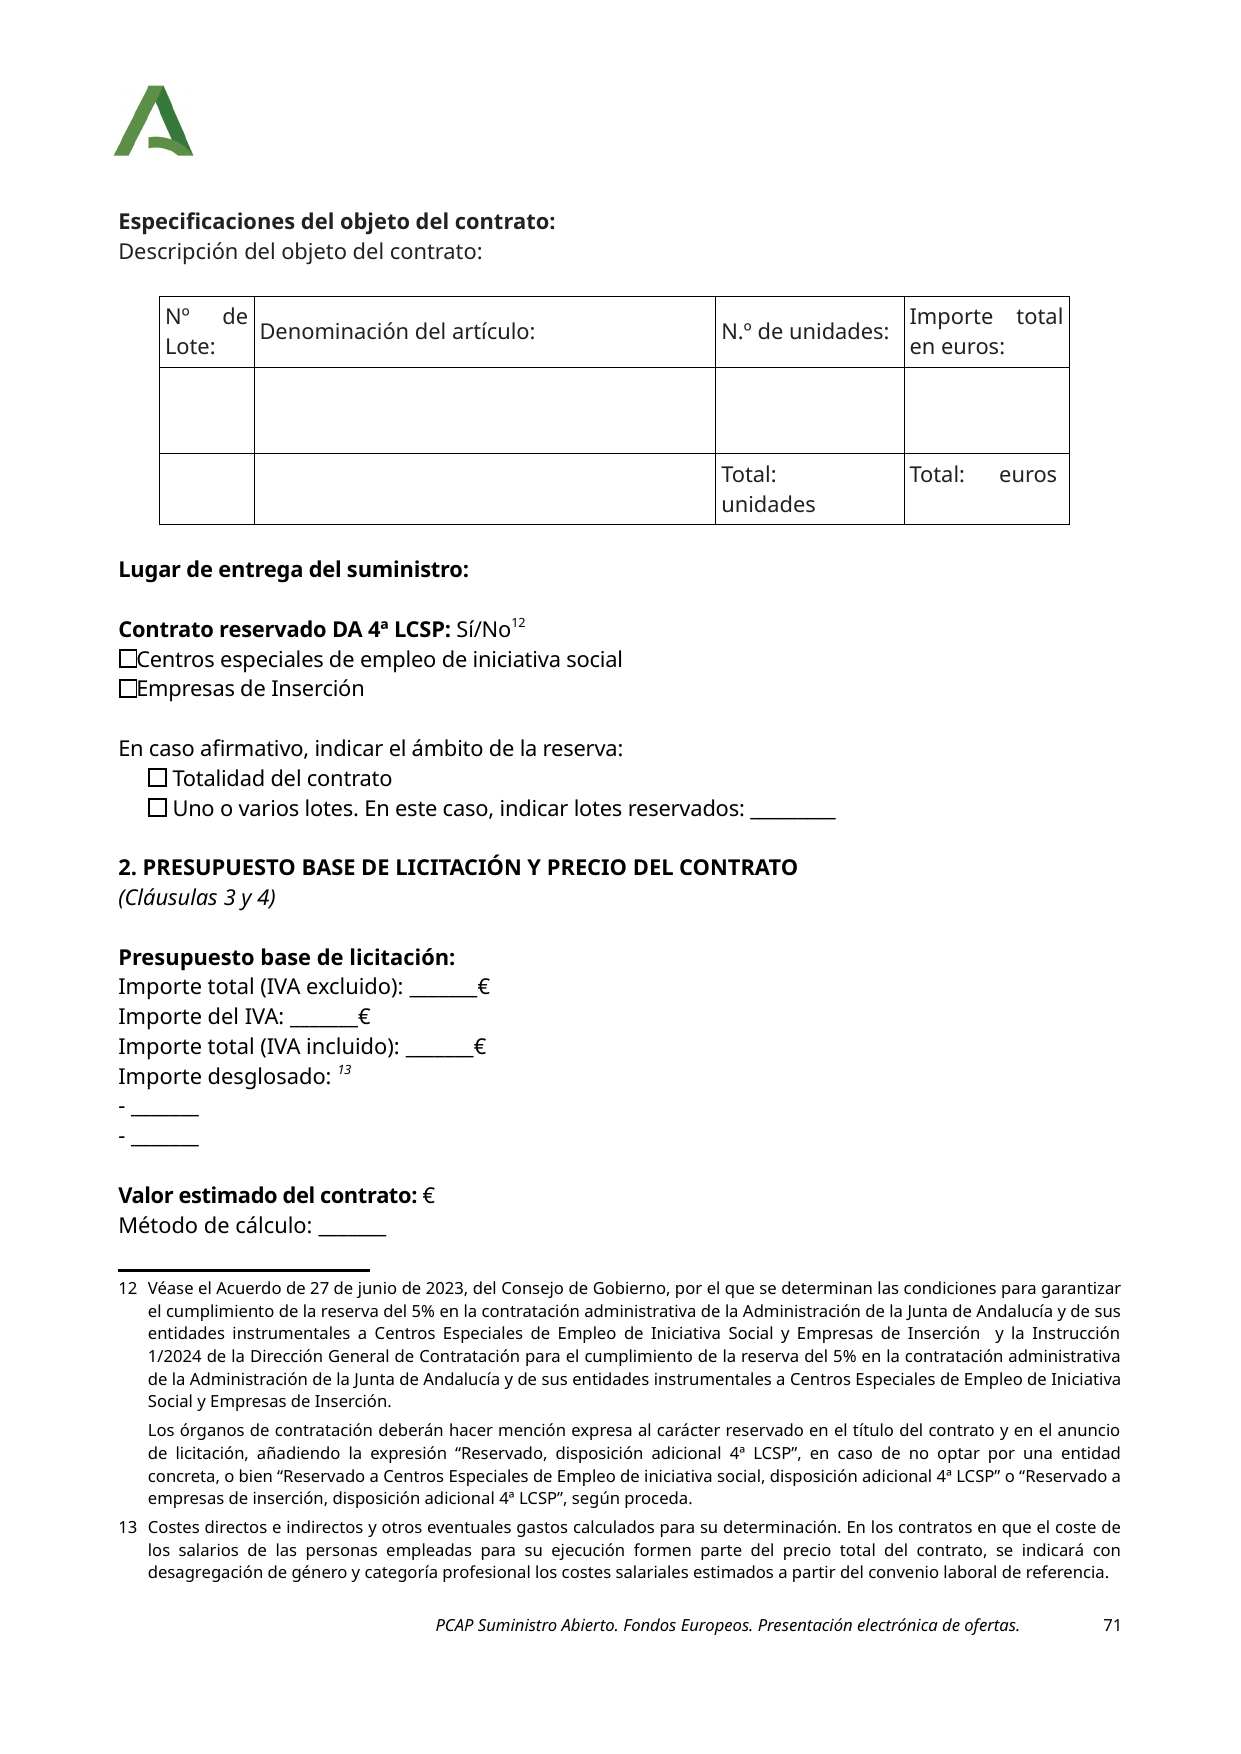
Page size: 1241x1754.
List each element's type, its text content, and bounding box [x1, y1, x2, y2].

text Centros especiales de empleo de iniciativa social [118, 643, 1122, 673]
text Uno o varios lotes. En este caso, indicar lotes reservados: _________ [148, 792, 1122, 822]
text Contrato reservado DA 4ª LCSP: Sí/No [118, 614, 1122, 643]
text (Cláusulas 3 y 4) [118, 882, 1122, 912]
text - _______ [118, 1090, 1122, 1120]
picture [109, 81, 198, 160]
text Descripción del objeto del contrato: [118, 236, 1122, 266]
text En caso afirmativo, indicar el ámbito de la reserva: [118, 733, 1122, 763]
table_header N.º de unidades: [716, 297, 904, 367]
text Importe desglosado: [118, 1061, 1122, 1090]
table_cell [255, 454, 715, 524]
text Totalidad del contrato [148, 763, 1122, 792]
table_cell [716, 368, 904, 453]
text 2. PRESUPUESTO BASE DE LICITACIÓN Y PRECIO DEL CONTRATO [118, 852, 1122, 882]
text Véase el Acuerdo de 27 de junio de 2023, del Consejo de Gobierno, por el que se determinan las condiciones para garantizar el cumplimiento de la reserva del 5% en la contratación administrativa de la Administración de la Junta de Andalucía y de sus entidades instrumentales a Centros Especiales de Empleo de Iniciativa Social y Empresas de Inserción y la Instrucción 1/2024 de la Dirección General de Contratación para el cumplimiento de la reserva del 5% en la contratación administrativa de la Administración de la Junta de Andalucía y de sus entidades instrumentales a Centros Especiales de Empleo de Iniciativa Social y Empresas de Inserción. [118, 1277, 1122, 1413]
text Método de cálculo: _______ [118, 1209, 1122, 1239]
table_cell Total: euros [905, 454, 1069, 524]
text Costes directos e indirectos y otros eventuales gastos calculados para su determinación. En los contratos en que el coste de los salarios de las personas empleadas para su ejecución formen parte del precio total del contrato, se indicará con desagregación de género y categoría profesional los costes salariales estimados a partir del convenio laboral de referencia. [118, 1516, 1122, 1584]
text - _______ [118, 1120, 1122, 1150]
table_header Nº de Lote: [160, 297, 254, 367]
text Importe del IVA: _______€ [118, 1001, 1122, 1031]
text Especificaciones del objeto del contrato: [118, 206, 1122, 236]
text Importe total (IVA excluido): _______€ [118, 971, 1122, 1001]
table_cell Total: unidades [716, 454, 904, 524]
text Los órganos de contratación deberán hacer mención expresa al carácter reservado en el título del contrato y en el anuncio de licitación, añadiendo la expresión “Reservado, disposición adicional 4ª LCSP”, en caso de no optar por una entidad concreta, o bien “Reservado a Centros Especiales de Empleo de iniciativa social, disposición adicional 4ª LCSP” o “Reservado a empresas de inserción, disposición adicional 4ª LCSP”, según proceda. [118, 1419, 1122, 1509]
table_cell [255, 368, 715, 453]
text Valor estimado del contrato: € [118, 1180, 1122, 1209]
table_cell [905, 368, 1069, 453]
text Presupuesto base de licitación: [118, 941, 1122, 971]
text Importe total (IVA incluido): _______€ [118, 1031, 1122, 1061]
table_header Importe total en euros: [905, 297, 1069, 367]
table_header Denominación del artículo: [255, 297, 715, 367]
table_cell [160, 368, 254, 453]
text Lugar de entrega del suministro: [118, 554, 1122, 584]
text Empresas de Inserción [118, 673, 1122, 703]
table_cell [160, 454, 254, 524]
